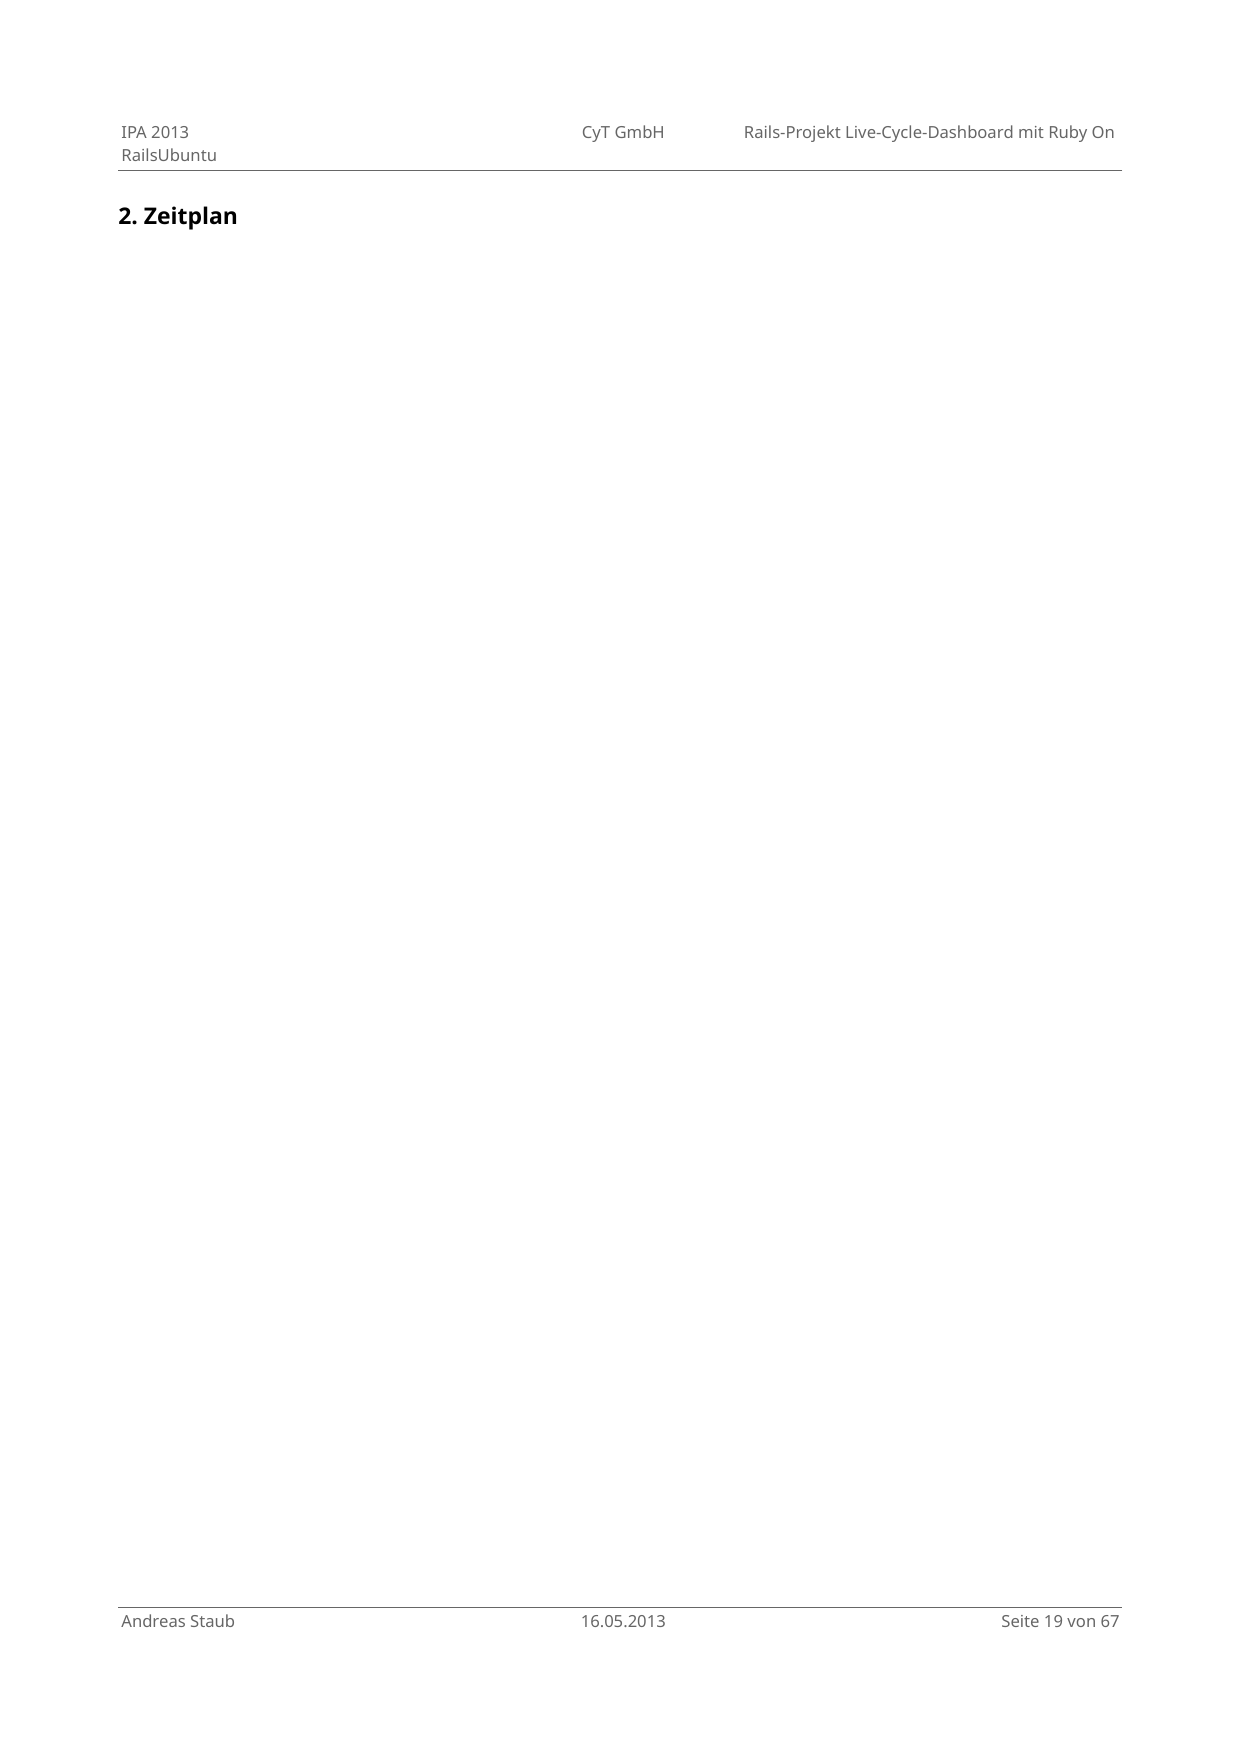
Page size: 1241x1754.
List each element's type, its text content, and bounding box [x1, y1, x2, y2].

text 2. Zeitplan [118, 200, 1122, 231]
